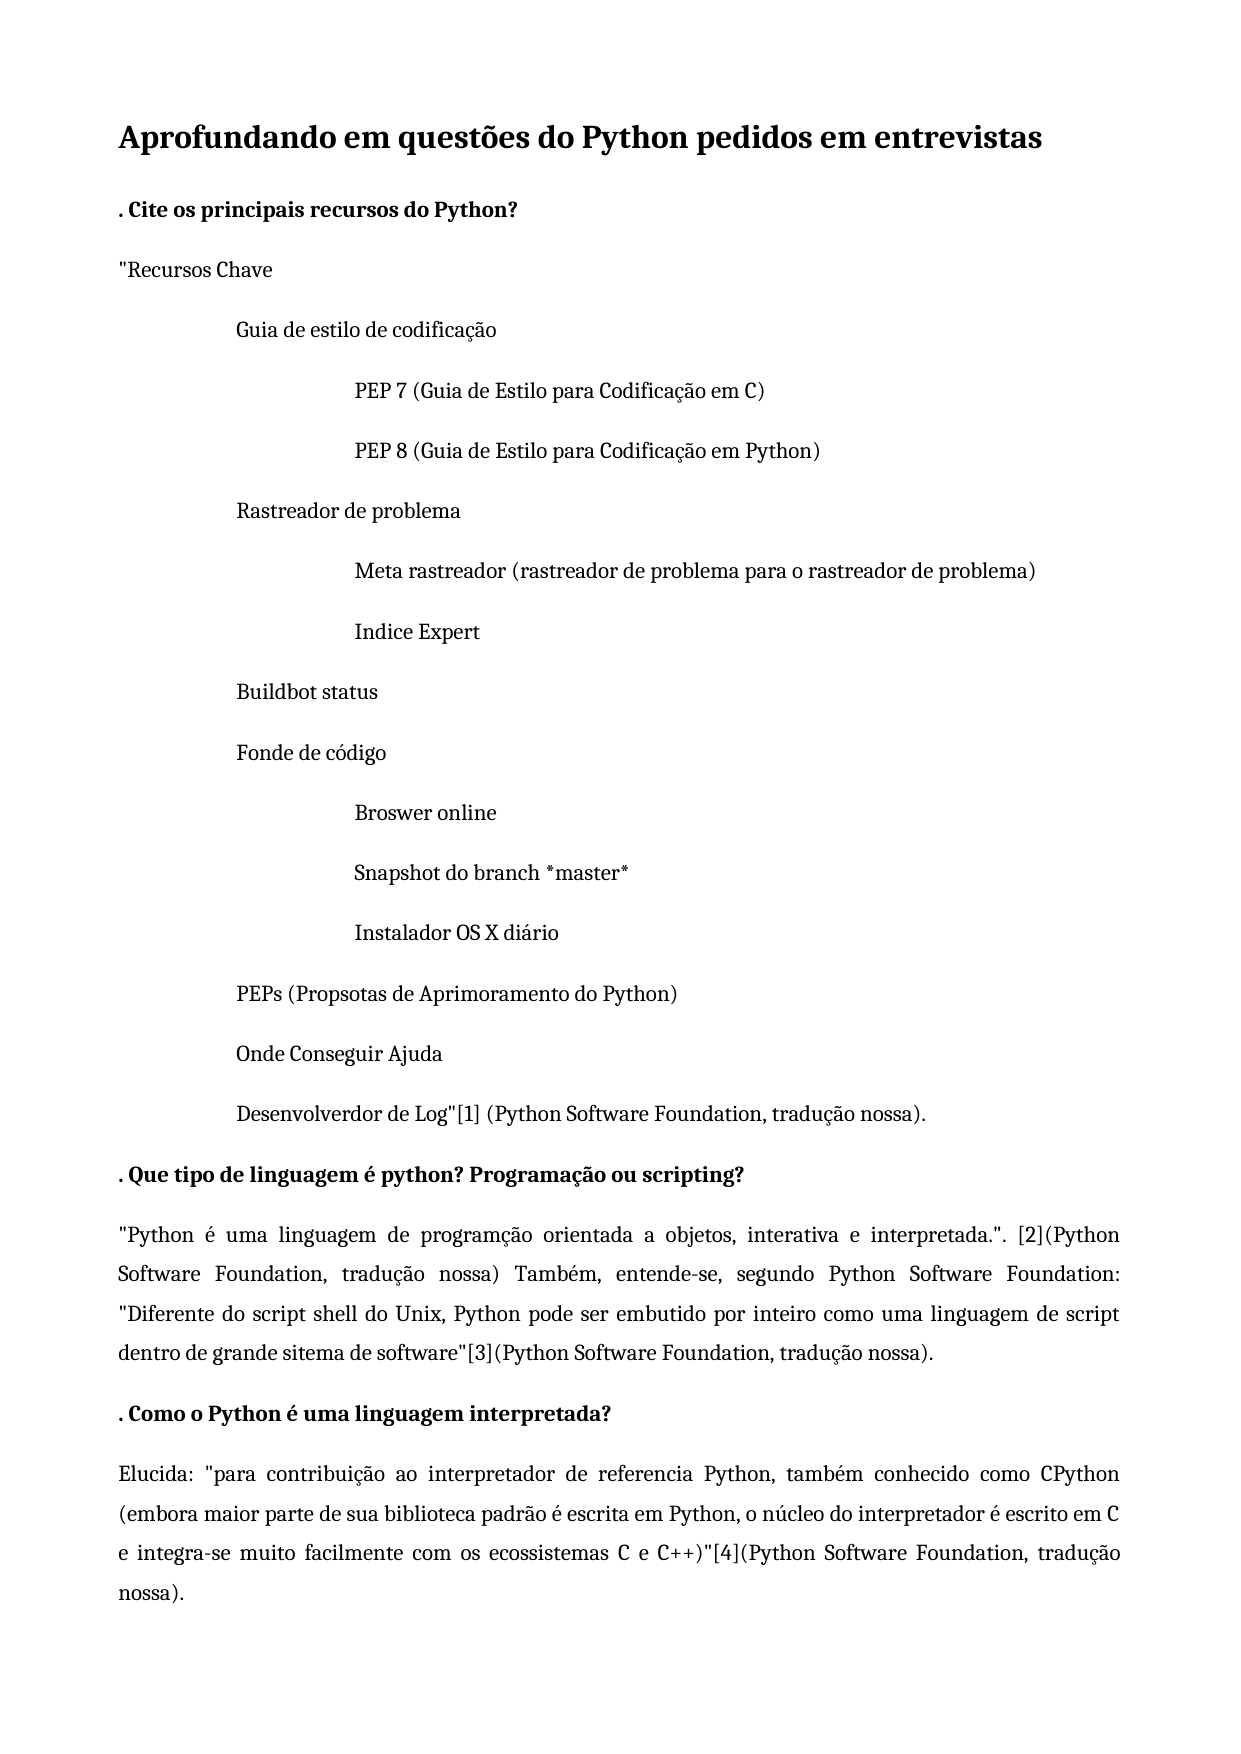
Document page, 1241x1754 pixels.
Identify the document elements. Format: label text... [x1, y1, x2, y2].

text Meta rastreador (rastreador de problema para o rastreador de problema) [118, 558, 1122, 585]
text Onde Conseguir Ajuda [118, 1041, 1122, 1067]
text Fonde de código [118, 739, 1122, 766]
text Buildbot status [118, 679, 1122, 705]
text "Python é uma linguagem de programção orientada a objetos, interativa e interpretada.". [2](Python Software Foundation, tradução nossa) Também, entende-se, segundo Python Software Foundation: "Diferente do script shell do Unix, Python pode ser embutido por inteiro como uma linguagem de script dentro de grande sitema de software"[3](Python Software Foundation, tradução nossa). [118, 1222, 1122, 1367]
text PEP 8 (Guia de Estilo para Codificação em Python) [118, 438, 1122, 464]
text PEPs (Propsotas de Aprimoramento do Python) [118, 981, 1122, 1007]
text "Recursos Chave [118, 257, 1122, 283]
text Elucida: "para contribuição ao interpretador de referencia Python, também conhecido como CPython (embora maior parte de sua biblioteca padrão é escrita em Python, o núcleo do interpretador é escrito em C e integra-se muito facilmente com os ecossistemas C e C++)"[4](Python Software Foundation, tradução nossa). [118, 1461, 1122, 1606]
text Broswer online [118, 799, 1122, 826]
text . Que tipo de linguagem é python? Programação ou scripting? [118, 1161, 1122, 1188]
text Guia de estilo de codificação [118, 317, 1122, 343]
text Desenvolverdor de Log"[1] (Python Software Foundation, tradução nossa). [118, 1101, 1122, 1127]
text PEP 7 (Guia de Estilo para Codificação em C) [118, 377, 1122, 404]
text Instalador OS X diário [118, 920, 1122, 947]
text . Cite os principais recursos do Python? [118, 196, 1122, 223]
text Snapshot do branch *master* [118, 860, 1122, 886]
text Indice Expert [118, 619, 1122, 645]
text . Como o Python é uma linguagem interpretada? [118, 1401, 1122, 1427]
text Rastreador de problema [118, 498, 1122, 524]
text Aprofundando em questões do Python pedidos em entrevistas [118, 118, 1122, 156]
